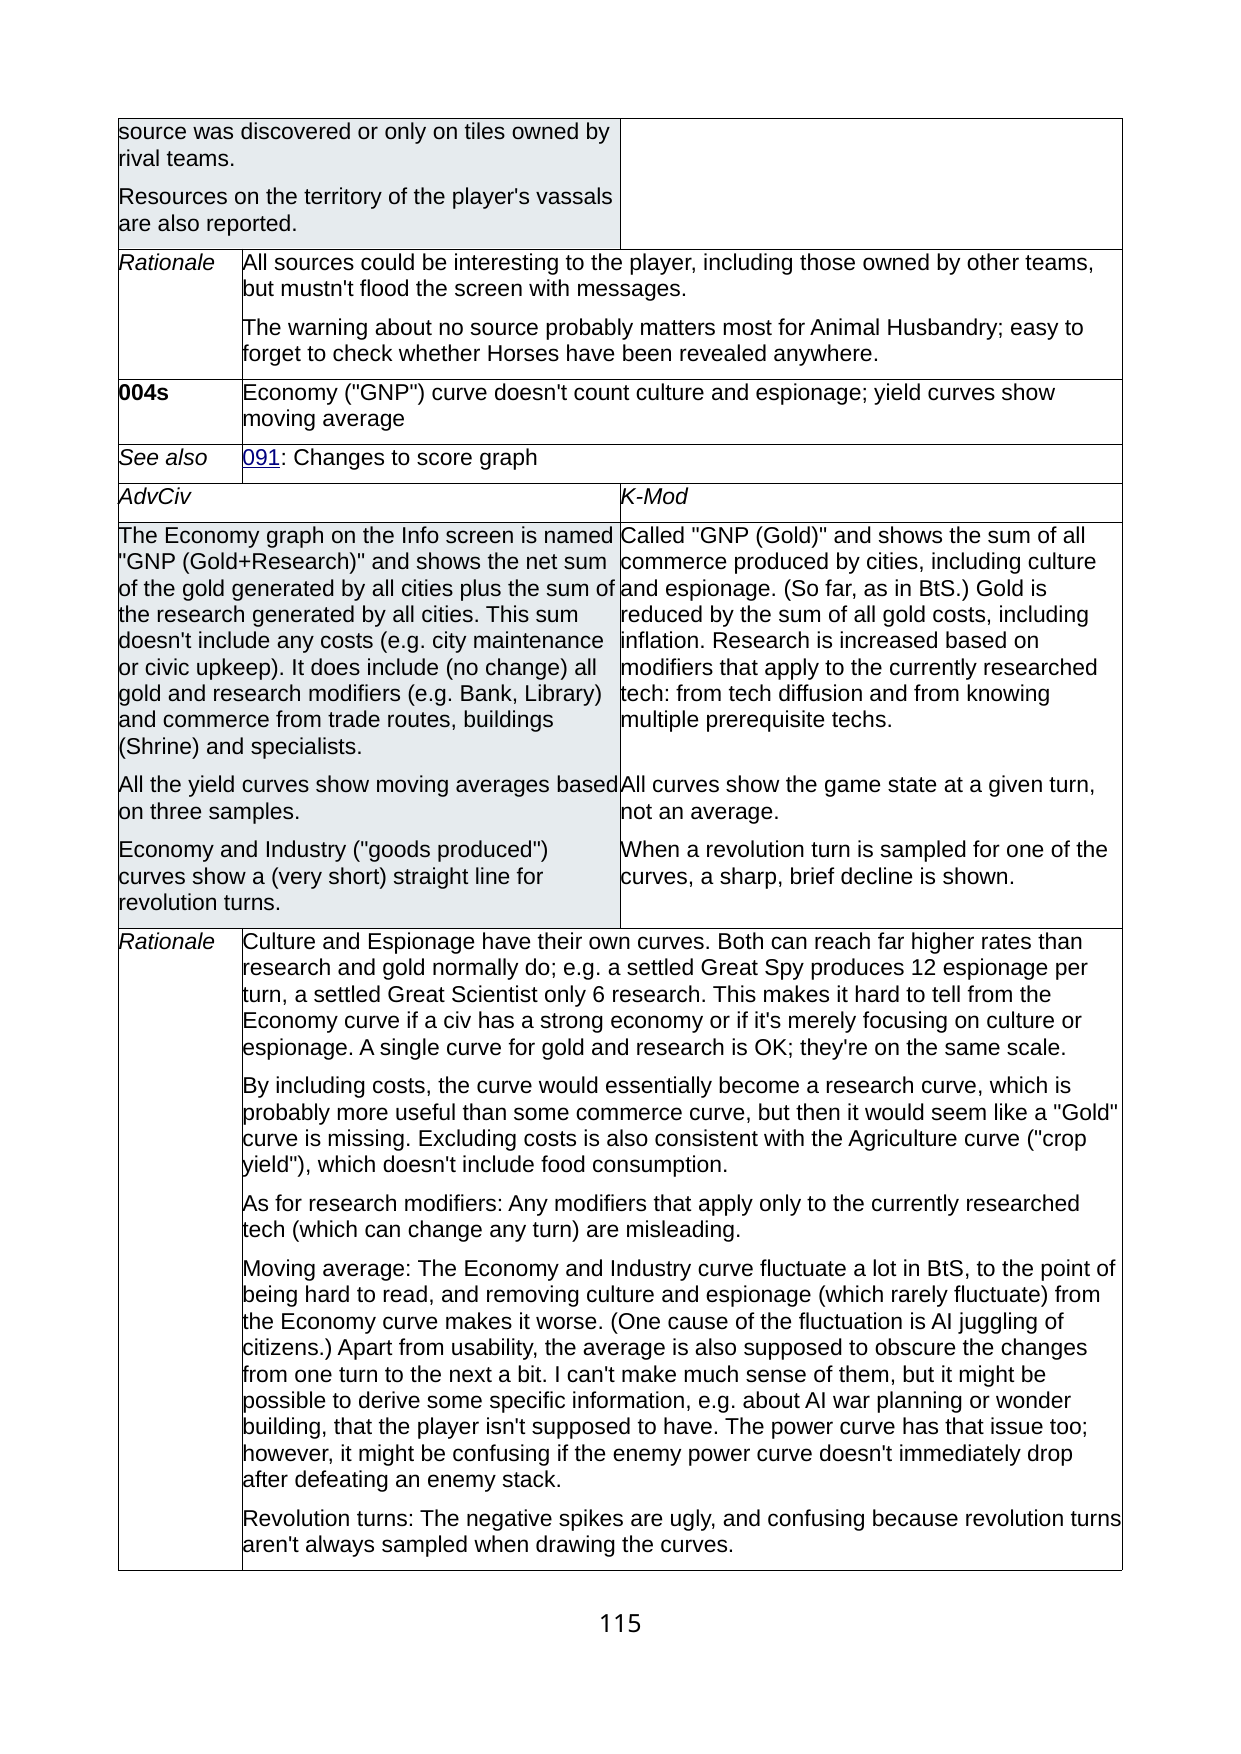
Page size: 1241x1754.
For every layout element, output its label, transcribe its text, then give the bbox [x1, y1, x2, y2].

table_cell See also [119, 445, 242, 483]
table_cell Rationale [119, 929, 242, 1570]
table_cell 091: Changes to score graph [243, 445, 1122, 483]
table_cell Culture and Espionage have their own curves. Both can reach far higher rates than research and gold normally do; e.g. a settled Great Spy produces 12 espionage per turn, a settled Great Scientist only 6 research. This makes it hard to tell from the Economy curve if a civ has a strong economy or if it's merely focusing on culture or espionage. A single curve for gold and research is OK; they're on the same scale. By including costs, the curve would essentially become a research curve, which is probably more useful than some commerce curve, but then it would seem like a "Gold" curve is missing. Excluding costs is also consistent with the Agriculture curve ("crop yield"), which doesn't include food consumption. As for research modifiers: Any modifiers that apply only to the currently researched tech (which can change any turn) are misleading. Moving average: The Economy and Industry curve fluctuate a lot in BtS, to the point of being hard to read, and removing culture and espionage (which rarely fluctuate) from the Economy curve makes it worse. (One cause of the fluctuation is AI juggling of citizens.) Apart from usability, the average is also supposed to obscure the changes from one turn to the next a bit. I can't make much sense of them, but it might be possible to derive some specific information, e.g. about AI war planning or wonder building, that the player isn't supposed to have. The power curve has that issue too; however, it might be confusing if the enemy power curve doesn't immediately drop after defeating an enemy stack. Revolution turns: The negative spikes are ugly, and confusing because revolution turns aren't always sampled when drawing the curves. [243, 929, 1122, 1570]
table_cell Rationale [119, 250, 242, 379]
table_cell Economy ("GNP") curve doesn't count culture and espionage; yield curves show moving average [243, 380, 1122, 444]
table_cell 004s [119, 380, 242, 444]
table_cell Called "GNP (Gold)" and shows the sum of all commerce produced by cities, including culture and espionage. (So far, as in BtS.) Gold is reduced by the sum of all gold costs, including inflation. Research is increased based on modifiers that apply to the currently researched tech: from tech diffusion and from knowing multiple prerequisite techs. All curves show the game state at a given turn, not an average. When a revolution turn is sampled for one of the curves, a sharp, brief decline is shown. [621, 523, 1122, 928]
table_cell All sources could be interesting to the player, including those owned by other teams, but mustn't flood the screen with messages. The warning about no source probably matters most for Animal Husbandry; easy to forget to check whether Horses have been revealed anywhere. [243, 250, 1122, 379]
table_cell [621, 119, 1122, 248]
table_cell AdvCiv [119, 484, 620, 522]
table_cell source was discovered or only on tiles owned by rival teams. Resources on the territory of the player's vassals are also reported. [119, 119, 620, 248]
table_cell K-Mod [621, 484, 1122, 522]
table_cell The Economy graph on the Info screen is named "GNP (Gold+Research)" and shows the net sum of the gold generated by all cities plus the sum of the research generated by all cities. This sum doesn't include any costs (e.g. city maintenance or civic upkeep). It does include (no change) all gold and research modifiers (e.g. Bank, Library) and commerce from trade routes, buildings (Shrine) and specialists. All the yield curves show moving averages based on three samples. Economy and Industry ("goods produced") curves show a (very short) straight line for revolution turns. [119, 523, 620, 928]
